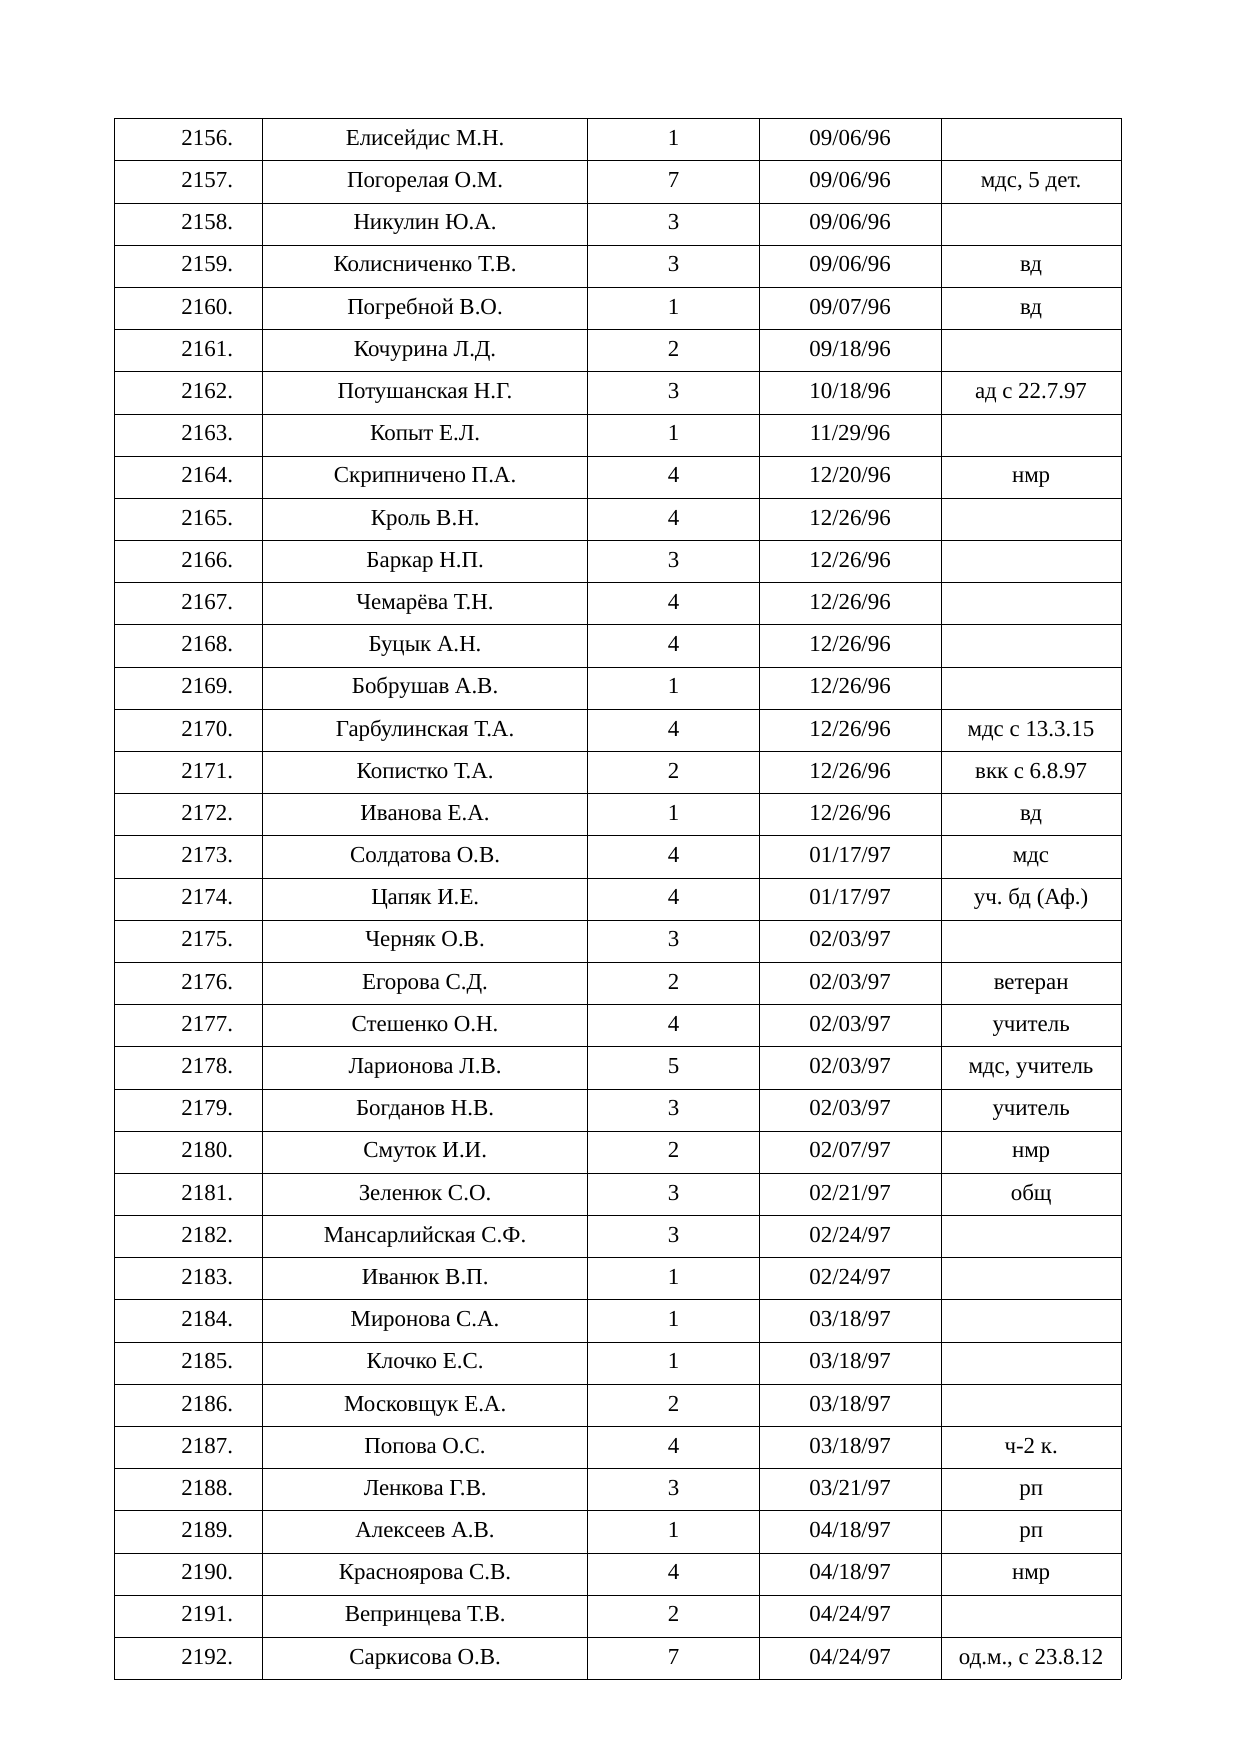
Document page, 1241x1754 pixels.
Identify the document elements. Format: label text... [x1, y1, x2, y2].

table_cell 06.09.96 [760, 161, 941, 202]
table_cell 2 [588, 330, 759, 371]
table_cell Ленкова Г.В. [263, 1469, 587, 1510]
table_cell [942, 204, 1121, 245]
table_cell 24.04.97 [760, 1596, 941, 1637]
table_cell вкк с 6.8.97 [942, 752, 1121, 793]
table_cell 1 [588, 1258, 759, 1299]
table_cell 21.02.97 [760, 1174, 941, 1215]
table_cell [115, 288, 262, 329]
table_cell 1 [588, 1343, 759, 1384]
table_cell 26.12.96 [760, 668, 941, 709]
table_cell [115, 1047, 262, 1088]
table_cell ветеран [942, 963, 1121, 1004]
table_cell 03.02.97 [760, 921, 941, 962]
table_cell ад с 22.7.97 [942, 372, 1121, 413]
table_cell [115, 752, 262, 793]
table_cell Буцык А.Н. [263, 625, 587, 667]
table_cell 4 [588, 1005, 759, 1046]
table_cell [942, 921, 1121, 962]
table_cell 18.03.97 [760, 1385, 941, 1426]
table_cell Иванова Е.А. [263, 794, 587, 835]
table_cell [115, 1005, 262, 1046]
table_cell 03.02.97 [760, 1005, 941, 1046]
table_cell 2 [588, 1132, 759, 1173]
table_cell [115, 794, 262, 835]
table_cell 7 [588, 1638, 759, 1679]
table_cell 3 [588, 921, 759, 962]
table_cell [115, 204, 262, 245]
table_cell мдс [942, 836, 1121, 877]
table_cell мдс с 13.3.15 [942, 710, 1121, 751]
table_cell 18.10.96 [760, 372, 941, 413]
table_cell [115, 1300, 262, 1342]
table_cell [115, 583, 262, 624]
table_cell Смуток И.И. [263, 1132, 587, 1173]
table_cell Вепринцева Т.В. [263, 1596, 587, 1637]
table_cell Солдатова О.В. [263, 836, 587, 877]
table_cell Елисейдис М.Н. [263, 119, 587, 160]
table_cell мдс, 5 дет. [942, 161, 1121, 202]
table_cell [115, 1511, 262, 1552]
table_cell 4 [588, 836, 759, 877]
table_cell 4 [588, 457, 759, 498]
table_cell 03.02.97 [760, 963, 941, 1004]
table_cell 3 [588, 204, 759, 245]
table_cell Чемарёва Т.Н. [263, 583, 587, 624]
table_cell [115, 457, 262, 498]
table_cell Егорова С.Д. [263, 963, 587, 1004]
table_cell рп [942, 1469, 1121, 1510]
table_cell [115, 1132, 262, 1173]
table_cell Кроль В.Н. [263, 499, 587, 540]
table_cell од.м., с 23.8.12 [942, 1638, 1121, 1679]
table_cell Цапяк И.Е. [263, 879, 587, 920]
table_cell 4 [588, 583, 759, 624]
table_cell [115, 1216, 262, 1257]
table_cell [115, 921, 262, 962]
table_cell 1 [588, 1300, 759, 1342]
table_cell [115, 1174, 262, 1215]
table_cell Потушанская Н.Г. [263, 372, 587, 413]
table_cell 4 [588, 1554, 759, 1595]
table_cell [942, 1216, 1121, 1257]
table_cell Погорелая О.М. [263, 161, 587, 202]
table_cell 3 [588, 541, 759, 582]
table_cell 26.12.96 [760, 625, 941, 667]
table_cell 20.12.96 [760, 457, 941, 498]
table_cell 26.12.96 [760, 752, 941, 793]
table_cell [115, 625, 262, 667]
table_cell 26.12.96 [760, 541, 941, 582]
table_cell 3 [588, 1469, 759, 1510]
table_cell 4 [588, 1427, 759, 1468]
table_cell 3 [588, 1090, 759, 1131]
table_cell [942, 1300, 1121, 1342]
table_cell Миронова С.А. [263, 1300, 587, 1342]
table_cell [115, 963, 262, 1004]
table_cell Саркисова О.В. [263, 1638, 587, 1679]
table_cell 4 [588, 625, 759, 667]
table_cell Красноярова С.В. [263, 1554, 587, 1595]
table_cell [942, 1343, 1121, 1384]
table_cell Алексеев А.В. [263, 1511, 587, 1552]
table_cell [115, 1554, 262, 1595]
table_cell [942, 119, 1121, 160]
table_cell 3 [588, 1174, 759, 1215]
table_cell Мансарлийская С.Ф. [263, 1216, 587, 1257]
table_cell ч-2 к. [942, 1427, 1121, 1468]
table_cell 2 [588, 752, 759, 793]
table_cell Иванюк В.П. [263, 1258, 587, 1299]
table_cell [115, 1596, 262, 1637]
table_cell 17.01.97 [760, 836, 941, 877]
table_cell [115, 1090, 262, 1131]
table_cell 17.01.97 [760, 879, 941, 920]
table_cell 18.09.96 [760, 330, 941, 371]
table_cell 3 [588, 1216, 759, 1257]
table_cell 2 [588, 963, 759, 1004]
table_cell [115, 879, 262, 920]
table_cell Копыт Е.Л. [263, 415, 587, 456]
table_cell Черняк О.В. [263, 921, 587, 962]
table_cell уч. бд (Аф.) [942, 879, 1121, 920]
table_cell [115, 541, 262, 582]
table_cell 24.04.97 [760, 1638, 941, 1679]
table_cell 1 [588, 668, 759, 709]
table_cell [115, 1258, 262, 1299]
table_cell 18.04.97 [760, 1511, 941, 1552]
table_cell Баркар Н.П. [263, 541, 587, 582]
table_cell 07.02.97 [760, 1132, 941, 1173]
table_cell 1 [588, 288, 759, 329]
table_cell Бобрушав А.В. [263, 668, 587, 709]
table_cell [115, 1385, 262, 1426]
table_cell 4 [588, 499, 759, 540]
table_cell 24.02.97 [760, 1258, 941, 1299]
table_cell вд [942, 794, 1121, 835]
table_cell 29.11.96 [760, 415, 941, 456]
table_cell Ларионова Л.В. [263, 1047, 587, 1088]
table_cell 3 [588, 246, 759, 287]
table_cell 4 [588, 879, 759, 920]
table_cell [115, 668, 262, 709]
table_cell Кочурина Л.Д. [263, 330, 587, 371]
table_cell Копистко Т.А. [263, 752, 587, 793]
table_cell Скрипничено П.А. [263, 457, 587, 498]
table_cell 3 [588, 372, 759, 413]
table_cell Никулин Ю.А. [263, 204, 587, 245]
table_cell 4 [588, 710, 759, 751]
table_cell 7 [588, 161, 759, 202]
table_cell [942, 1596, 1121, 1637]
table_cell Колисниченко Т.В. [263, 246, 587, 287]
table_cell нмр [942, 1554, 1121, 1595]
table_cell вд [942, 288, 1121, 329]
table_cell [942, 499, 1121, 540]
table_cell Погребной В.О. [263, 288, 587, 329]
table_cell [115, 1343, 262, 1384]
table_cell [942, 625, 1121, 667]
table_cell Зеленюк С.О. [263, 1174, 587, 1215]
table_cell 21.03.97 [760, 1469, 941, 1510]
table_cell 18.03.97 [760, 1427, 941, 1468]
table_cell 06.09.96 [760, 246, 941, 287]
table_cell Богданов Н.В. [263, 1090, 587, 1131]
table_cell [942, 330, 1121, 371]
table_cell нмр [942, 1132, 1121, 1173]
table_cell [942, 541, 1121, 582]
table_cell 1 [588, 415, 759, 456]
table_cell 2 [588, 1385, 759, 1426]
table_cell рп [942, 1511, 1121, 1552]
table_cell [115, 1469, 262, 1510]
table_cell 5 [588, 1047, 759, 1088]
table_cell 1 [588, 794, 759, 835]
table_cell 03.02.97 [760, 1090, 941, 1131]
table_cell учитель [942, 1090, 1121, 1131]
table_cell 18.03.97 [760, 1343, 941, 1384]
table_cell [115, 161, 262, 202]
table_cell [115, 710, 262, 751]
table_cell 1 [588, 119, 759, 160]
table_cell нмр [942, 457, 1121, 498]
table_cell 24.02.97 [760, 1216, 941, 1257]
table_cell [942, 415, 1121, 456]
table_cell [942, 1385, 1121, 1426]
table_cell 26.12.96 [760, 710, 941, 751]
table_cell 18.03.97 [760, 1300, 941, 1342]
table_cell 2 [588, 1596, 759, 1637]
table_cell [115, 119, 262, 160]
table_cell мдс, учитель [942, 1047, 1121, 1088]
table_cell [942, 668, 1121, 709]
table_cell [115, 372, 262, 413]
table_cell 1 [588, 1511, 759, 1552]
table_cell 07.09.96 [760, 288, 941, 329]
table_cell [115, 1427, 262, 1468]
table_cell [115, 246, 262, 287]
table_cell [115, 415, 262, 456]
table_cell 06.09.96 [760, 119, 941, 160]
table_cell 26.12.96 [760, 583, 941, 624]
table_cell учитель [942, 1005, 1121, 1046]
table_cell общ [942, 1174, 1121, 1215]
table_cell [942, 1258, 1121, 1299]
table_cell [115, 499, 262, 540]
table_cell [115, 1638, 262, 1679]
table_cell 26.12.96 [760, 794, 941, 835]
table_cell 18.04.97 [760, 1554, 941, 1595]
table_cell 03.02.97 [760, 1047, 941, 1088]
table_cell [115, 836, 262, 877]
table_cell вд [942, 246, 1121, 287]
table_cell Гарбулинская Т.А. [263, 710, 587, 751]
table_cell 26.12.96 [760, 499, 941, 540]
table_cell Попова О.С. [263, 1427, 587, 1468]
table_cell Клочко Е.С. [263, 1343, 587, 1384]
table_cell [115, 330, 262, 371]
table_cell Стешенко О.Н. [263, 1005, 587, 1046]
table_cell 06.09.96 [760, 204, 941, 245]
table_cell [942, 583, 1121, 624]
table_cell Московщук Е.А. [263, 1385, 587, 1426]
